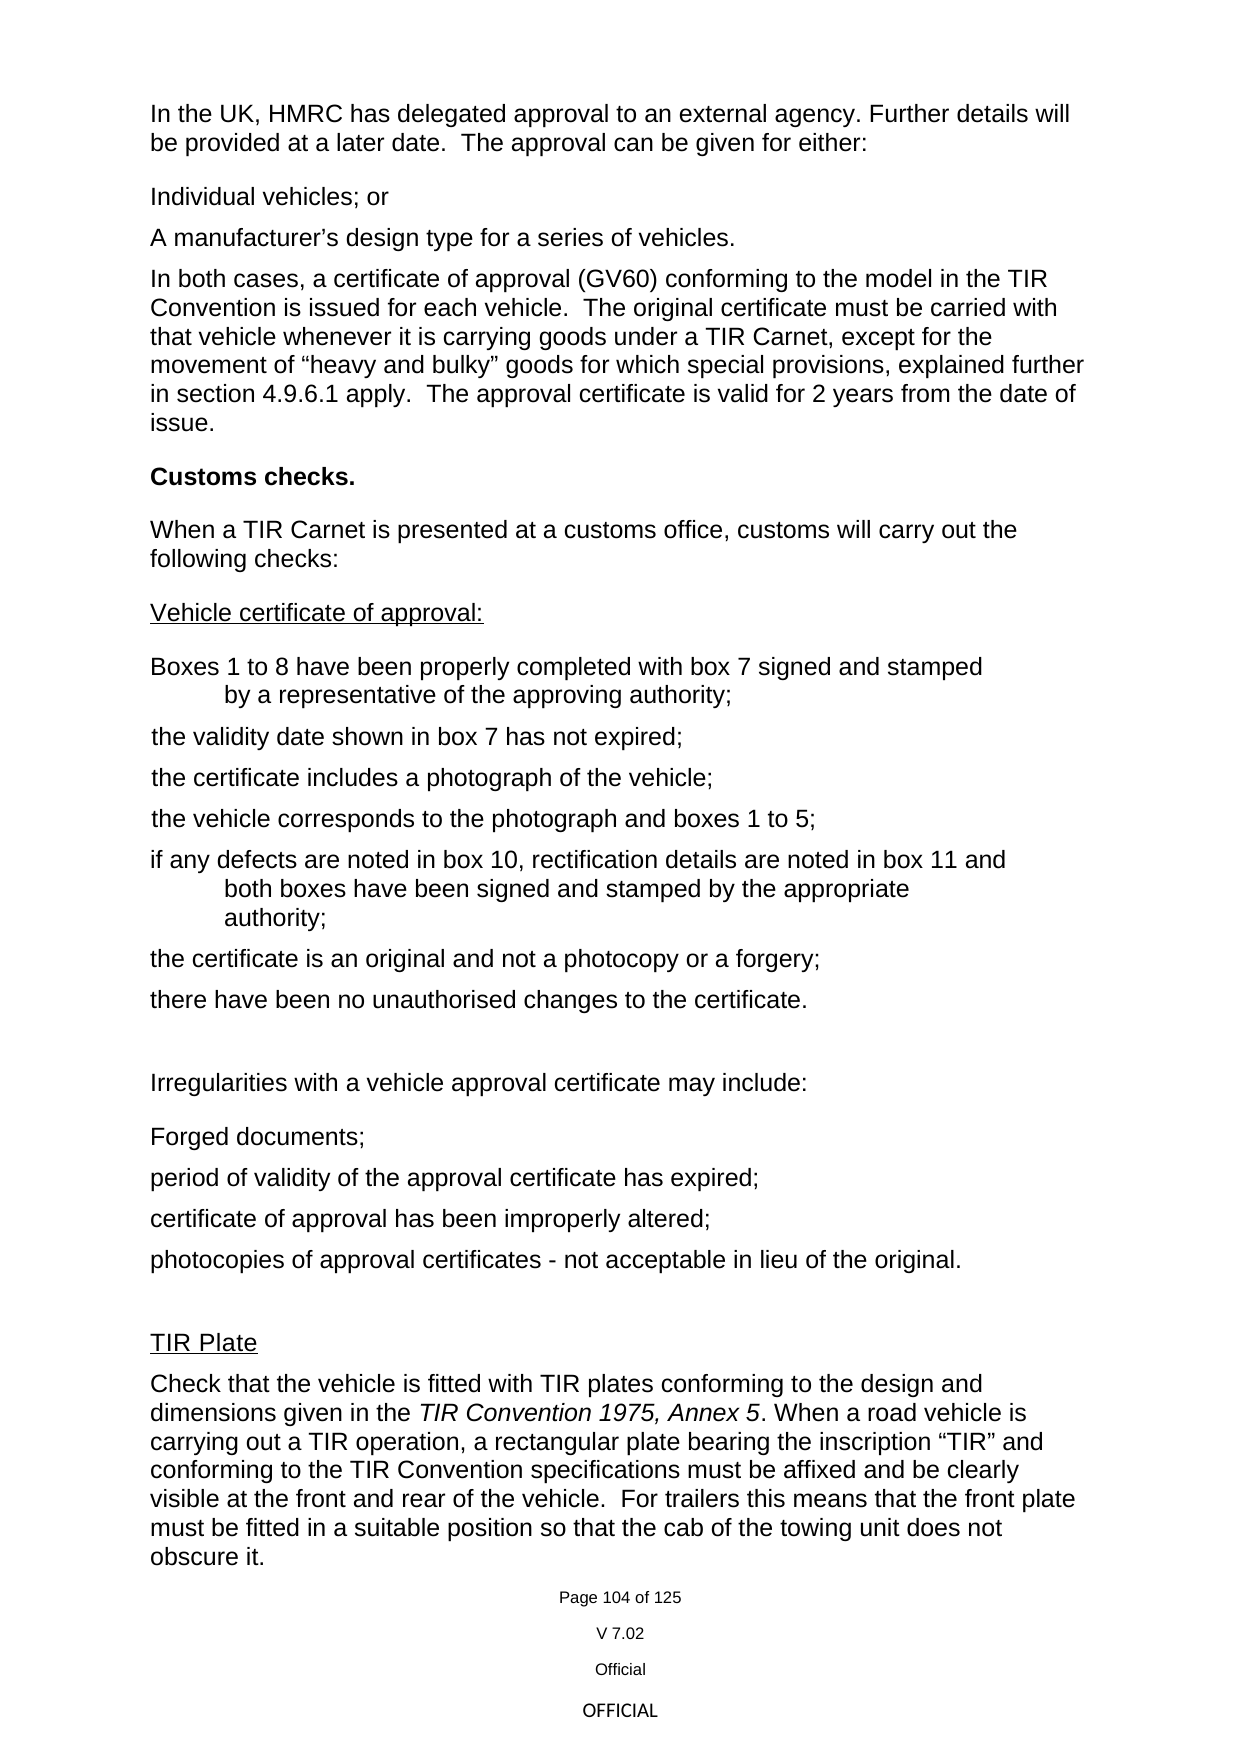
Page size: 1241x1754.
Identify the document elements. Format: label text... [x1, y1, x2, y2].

text Vehicle certificate of approval: [150, 598, 1090, 627]
text the validity date shown in box 7 has not expired; [151, 722, 1015, 750]
text In both cases, a certificate of approval (GV60) conforming to the model in the TIR Convention is issued for each vehicle. The original certificate must be carried with that vehicle whenever it is carrying goods under a TIR Carnet, except for the movement of “heavy and bulky” goods for which special provisions, explained further in section 4.9.6.1 apply. The approval certificate is valid for 2 years from the date of issue. [150, 264, 1090, 437]
text the certificate is an original and not a photocopy or a forgery; [150, 944, 1015, 973]
text TIR Plate [150, 1328, 1090, 1357]
text photocopies of approval certificates - not acceptable in lieu of the original. [150, 1245, 1015, 1274]
text Individual vehicles; or [150, 182, 1015, 210]
text certificate of approval has been improperly altered; [150, 1204, 1015, 1233]
text the certificate includes a photograph of the vehicle; [151, 763, 1015, 792]
text Boxes 1 to 8 have been properly completed with box 7 signed and stamped by a representative of the approving authority; [150, 652, 1015, 709]
text Customs checks. [150, 462, 1090, 490]
text Irregularities with a vehicle approval certificate may include: [150, 1068, 1090, 1097]
text A manufacturer’s design type for a series of vehicles. [150, 223, 1015, 252]
text When a TIR Carnet is presented at a customs office, customs will carry out the following checks: [150, 515, 1090, 573]
text In the UK, HMRC has delegated approval to an external agency. Further details will be provided at a later date. The approval can be given for either: [150, 99, 1090, 157]
text there have been no unauthorised changes to the certificate. [150, 985, 1015, 1014]
text Forged documents; [150, 1122, 1015, 1150]
text period of validity of the approval certificate has expired; [150, 1163, 1015, 1192]
text the vehicle corresponds to the photograph and boxes 1 to 5; [151, 804, 1015, 833]
text if any defects are noted in box 10, rectification details are noted in box 11 and both boxes have been signed and stamped by the appropriate authority; [150, 845, 1015, 932]
text Check that the vehicle is fitted with TIR plates conforming to the design and dimensions given in the TIR Convention 1975, Annex 5. When a road vehicle is carrying out a TIR operation, a rectangular plate bearing the inscription “TIR” and conforming to the TIR Convention specifications must be affixed and be clearly visible at the front and rear of the vehicle. For trailers this means that the front plate must be fitted in a suitable position so that the cab of the towing unit does not obscure it. [150, 1369, 1090, 1570]
